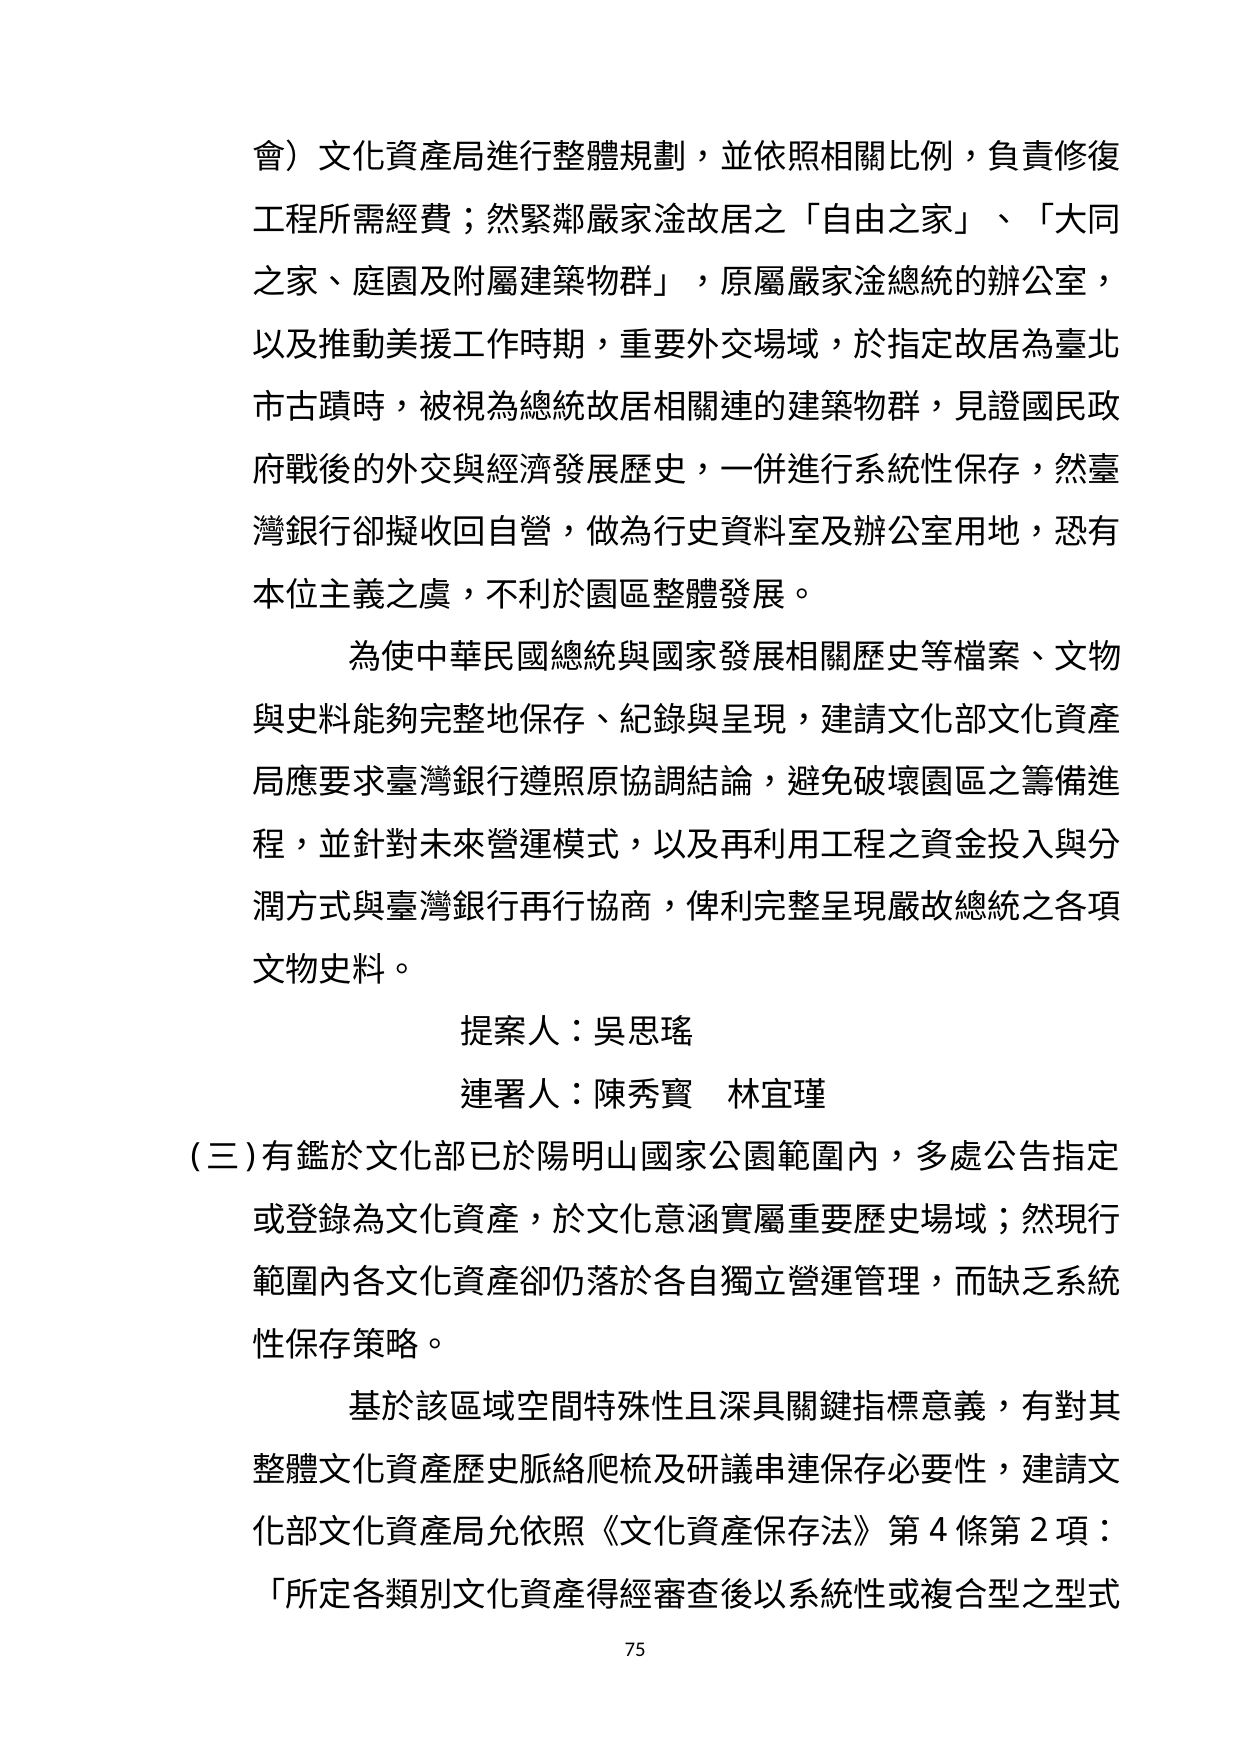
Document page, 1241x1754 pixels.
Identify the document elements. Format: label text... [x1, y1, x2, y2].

text 基於該區域空間特殊性且深具關鍵指標意義，有對其整體文化資產歷史脈絡爬梳及研議串連保存必要性，建請文化部文化資產局允依照《文化資產保存法》第4條第2項：「所定各類別文化資產得經審查後以系統性或複合型之型式 [185, 1362, 1122, 1612]
text 為使中華民國總統與國家發展相關歷史等檔案、文物與史料能夠完整地保存、紀錄與呈現，建請文化部文化資產局應要求臺灣銀行遵照原協調結論，避免破壞園區之籌備進程，並針對未來營運模式，以及再利用工程之資金投入與分潤方式與臺灣銀行再行協商，俾利完整呈現嚴故總統之各項文物史料。 [185, 612, 1122, 987]
text 提案人：吳思瑤 [460, 987, 1122, 1050]
text 會）文化資產局進行整體規劃，並依照相關比例，負責修復工程所需經費；然緊鄰嚴家淦故居之「自由之家」、「大同之家、庭園及附屬建築物群」，原屬嚴家淦總統的辦公室，以及推動美援工作時期，重要外交場域，於指定故居為臺北市古蹟時，被視為總統故居相關連的建築物群，見證國民政府戰後的外交與經濟發展歷史，一併進行系統性保存，然臺灣銀行卻擬收回自營，做為行史資料室及辦公室用地，恐有本位主義之虞，不利於園區整體發展。 [185, 112, 1122, 612]
text 連署人：陳秀寳 林宜瑾 [460, 1050, 1122, 1112]
text (三)有鑑於文化部已於陽明山國家公園範圍內，多處公告指定或登錄為文化資產，於文化意涵實屬重要歷史場域；然現行範圍內各文化資產卻仍落於各自獨立營運管理，而缺乏系統性保存策略。 [185, 1112, 1122, 1362]
